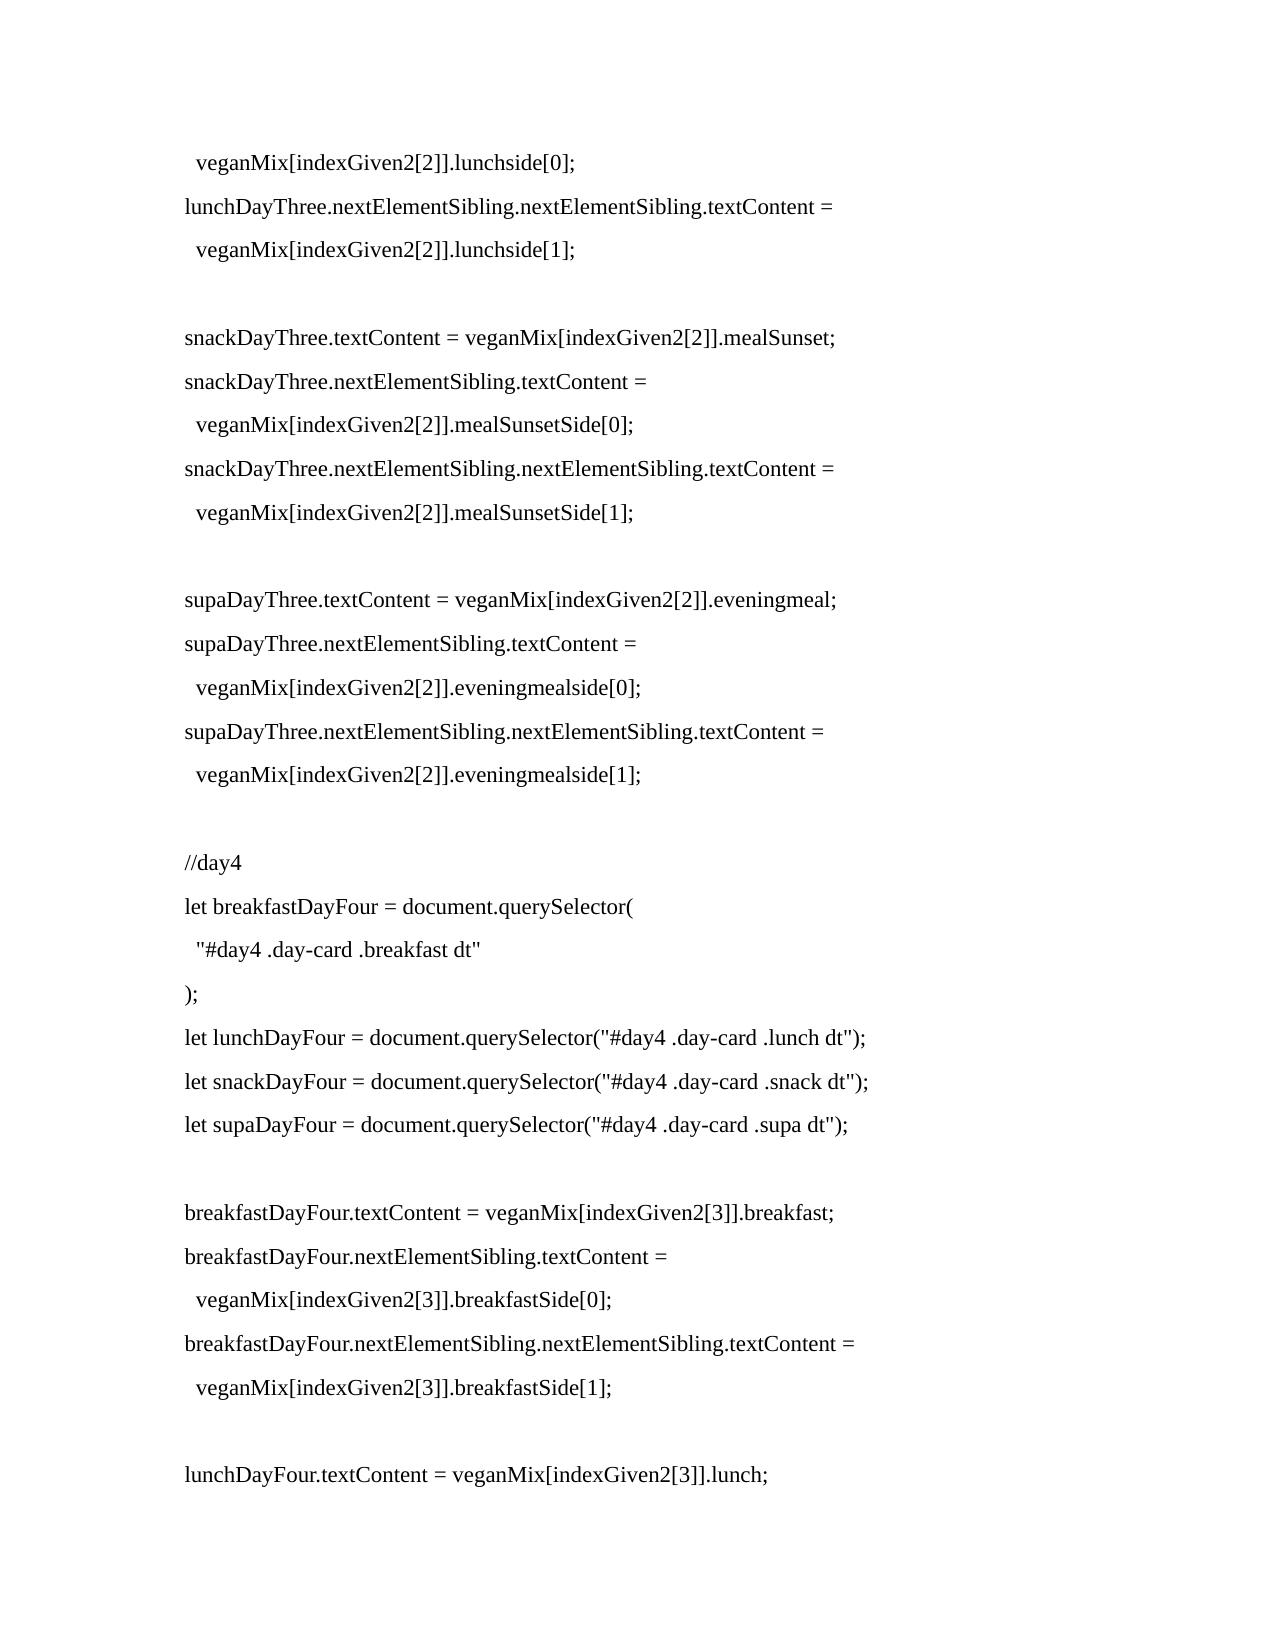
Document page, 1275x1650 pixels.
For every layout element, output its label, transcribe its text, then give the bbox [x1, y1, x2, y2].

text breakfastDayFour.nextElementSibling.nextElementSibling.textContent = [150, 1331, 1125, 1357]
text veganMix[indexGiven2[3]].breakfastSide[0]; [150, 1287, 1125, 1313]
text lunchDayThree.nextElementSibling.nextElementSibling.textContent = [150, 194, 1125, 219]
text snackDayThree.nextElementSibling.textContent = [150, 369, 1125, 394]
text let supaDayFour = document.querySelector("#day4 .day-card .supa dt"); [150, 1112, 1125, 1138]
text let breakfastDayFour = document.querySelector( [150, 894, 1125, 919]
text snackDayThree.textContent = veganMix[indexGiven2[2]].mealSunset; [150, 325, 1125, 350]
text supaDayThree.nextElementSibling.textContent = [150, 631, 1125, 657]
text //day4 [150, 850, 1125, 875]
text lunchDayFour.textContent = veganMix[indexGiven2[3]].lunch; [150, 1462, 1125, 1488]
text veganMix[indexGiven2[3]].breakfastSide[1]; [150, 1375, 1125, 1400]
text snackDayThree.nextElementSibling.nextElementSibling.textContent = [150, 456, 1125, 482]
text veganMix[indexGiven2[2]].eveningmealside[0]; [150, 675, 1125, 700]
text let lunchDayFour = document.querySelector("#day4 .day-card .lunch dt"); [150, 1025, 1125, 1050]
text supaDayThree.nextElementSibling.nextElementSibling.textContent = [150, 719, 1125, 744]
text ); [150, 981, 1125, 1007]
text veganMix[indexGiven2[2]].lunchside[0]; [150, 150, 1125, 175]
text veganMix[indexGiven2[2]].eveningmealside[1]; [150, 762, 1125, 788]
text supaDayThree.textContent = veganMix[indexGiven2[2]].eveningmeal; [150, 587, 1125, 613]
text let snackDayFour = document.querySelector("#day4 .day-card .snack dt"); [150, 1069, 1125, 1094]
text veganMix[indexGiven2[2]].mealSunsetSide[1]; [150, 500, 1125, 525]
text veganMix[indexGiven2[2]].mealSunsetSide[0]; [150, 412, 1125, 438]
text breakfastDayFour.nextElementSibling.textContent = [150, 1244, 1125, 1269]
text veganMix[indexGiven2[2]].lunchside[1]; [150, 237, 1125, 263]
text breakfastDayFour.textContent = veganMix[indexGiven2[3]].breakfast; [150, 1200, 1125, 1225]
text "#day4 .day-card .breakfast dt" [150, 937, 1125, 963]
